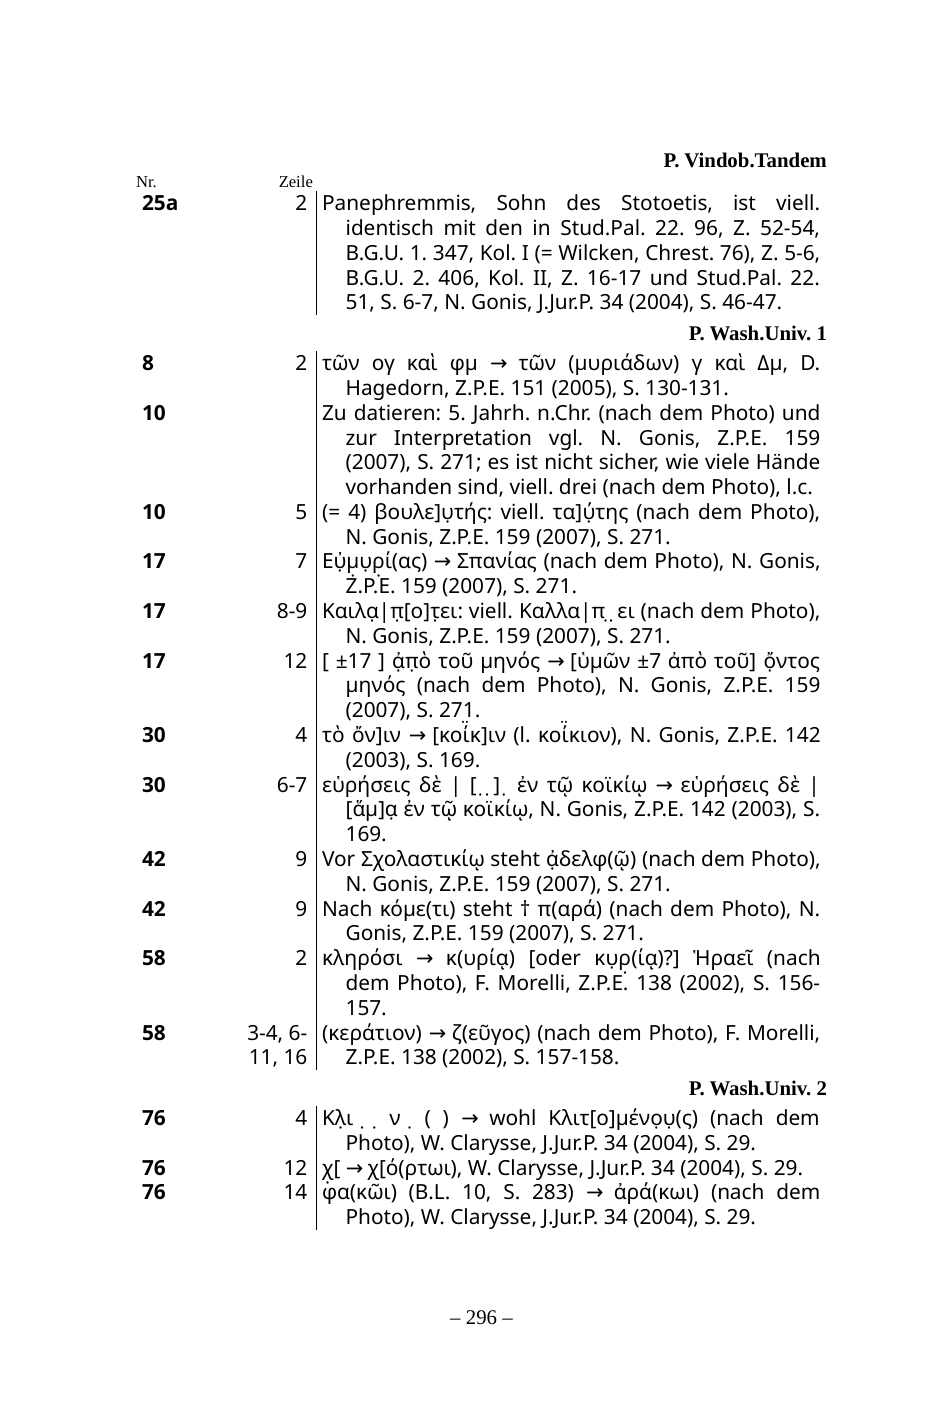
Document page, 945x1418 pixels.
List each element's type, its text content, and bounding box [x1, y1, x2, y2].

table_cell 10 [136, 400, 224, 499]
table_cell [224, 400, 316, 499]
table_cell Καιλα̣|π̣[ο]τ̣ει: viell. Καλλα|π ̣ ̣ει (nach dem Photo), N. Gonis, Z.P.E. 159 (2007), S. 271. [317, 599, 827, 648]
table_cell 14 [224, 1180, 316, 1229]
table_cell 9 [224, 847, 316, 896]
table_cell 25a [136, 191, 224, 315]
table_cell τὸ ὄν]ιν → [κοί̈κ]ιν (l. κοί̈κιον), N. Gonis, Z.P.E. 142 (2003), S. 169. [317, 723, 827, 772]
table_cell (κεράτιον) → ζ(εῦγος) (nach dem Photo), F. Morelli, Z.P.E. 138 (2002), S. 157-158. [317, 1020, 827, 1070]
subtitle P. Wash.Univ. 1 [136, 321, 827, 345]
table_header 76 [136, 1106, 224, 1155]
table_cell 12 [224, 648, 316, 723]
table_cell 6-7 [224, 772, 316, 847]
table_cell 17 [136, 599, 224, 648]
table_header Κλ̣ι ̣ ̣ ν ̣ ( ) → wohl Κλιτ[ο]μένο̣υ̣(ς) (nach dem Photo), W. Clarysse, J.Jur.P. 34 (2004), S. 29. [317, 1106, 827, 1155]
table_cell Nach κόμε(τι) steht † π(αρά) (nach dem Photo), N. Gonis, Z.P.E. 159 (2007), S. 271. [317, 896, 827, 946]
table_cell 42 [136, 896, 224, 946]
table_cell 17 [136, 549, 224, 599]
table_header 2 [224, 351, 316, 400]
table_cell 9 [224, 896, 316, 946]
table_cell 5 [224, 500, 316, 549]
table_cell 4 [224, 723, 316, 772]
table_cell κληρόσι → κ(υρίᾳ) [oder κυ̣ρ̣(ίᾳ)?] Ἡραεῖ (nach dem Photo), F. Morelli, Z.P.E. 138 (2002), S. 156-157. [317, 946, 827, 1020]
table_cell 30 [136, 723, 224, 772]
table_cell χ̣[ → χ[ό(ρτωι), W. Clarysse, J.Jur.P. 34 (2004), S. 29. [317, 1155, 827, 1180]
table_cell 17 [136, 648, 224, 723]
table_cell Εὐ̣μ̣υ̣ρ̣ί(ας) → Σπανίας (nach dem Photo), N. Gonis, Z.P.E. 159 (2007), S. 271. [317, 549, 827, 599]
table_cell εὑρήσεις δὲ | [ ̣ ̣] ̣ ἐν τῷ κοϊκίῳ → εὑρήσεις δὲ | [ἅμ]α̣ ἐν τῷ κοϊκίῳ, N. Gonis, Z.P.E. 142 (2003), S. 169. [317, 772, 827, 847]
table_cell Zu datieren: 5. Jahrh. n.Chr. (nach dem Photo) und zur Interpretation vgl. N. Gonis, Z.P.E. 159 (2007), S. 271; es ist nicht sicher, wie viele Hände vorhanden sind, viell. drei (nach dem Photo), l.c. [317, 400, 827, 499]
subtitle P. Wash.Univ. 2 [136, 1076, 827, 1100]
table_header 8 [136, 351, 224, 400]
table_cell 10 [136, 500, 224, 549]
table_cell 2 [224, 946, 316, 1020]
table_cell 42 [136, 847, 224, 896]
table_cell 76 [136, 1155, 224, 1180]
table_cell 8-9 [224, 599, 316, 648]
table_cell φα(κῶι) (B.L. 10, S. 283) → ἀρά(κωι) (nach dem Photo), W. Clarysse, J.Jur.P. 34 (2004), S. 29. [317, 1180, 827, 1229]
table_cell 76 [136, 1180, 224, 1229]
table_cell 12 [224, 1155, 316, 1180]
table_cell 2 [224, 191, 316, 315]
table_cell 58 [136, 946, 224, 1020]
table_cell 58 [136, 1020, 224, 1070]
table_cell Panephremmis, Sohn des Stotoetis, ist viell. identisch mit den in Stud.Pal. 22. 96, Z. 52-54, B.G.U. 1. 347, Kol. I (= Wilcken, Chrest. 76), Z. 5-6, B.G.U. 2. 406, Kol. II, Z. 16-17 und Stud.Pal. 22. 51, S. 6-7, N. Gonis, J.Jur.P. 34 (2004), S. 46-47. [317, 191, 827, 315]
table_cell Vor Σχολαστικίῳ steht ἀ̣δελφ(ῷ) (nach dem Photo), N. Gonis, Z.P.E. 159 (2007), S. 271. [317, 847, 827, 896]
table_header 4 [224, 1106, 316, 1155]
table_cell (= 4) βουλε]υ̣τής: viell. τα]ύ̣της (nach dem Photo), N. Gonis, Z.P.E. 159 (2007), S. 271. [317, 500, 827, 549]
table_cell 30 [136, 772, 224, 847]
table_cell 3-4, 6-11, 16 [224, 1020, 316, 1070]
table_cell [ ±17 ] ἀ̣π̣ὸ τοῦ μηνός → [ὑμῶν ±7 ἀπὸ τοῦ] ὄ̣ντος μηνός (nach dem Photo), N. Gonis, Z.P.E. 159 (2007), S. 271. [317, 648, 827, 723]
table_header τῶν ογ καὶ φμ → τῶν (μυριάδων) γ καὶ Δμ, D. Hagedorn, Z.P.E. 151 (2005), S. 130-131. [317, 351, 827, 400]
table_cell 7 [224, 549, 316, 599]
